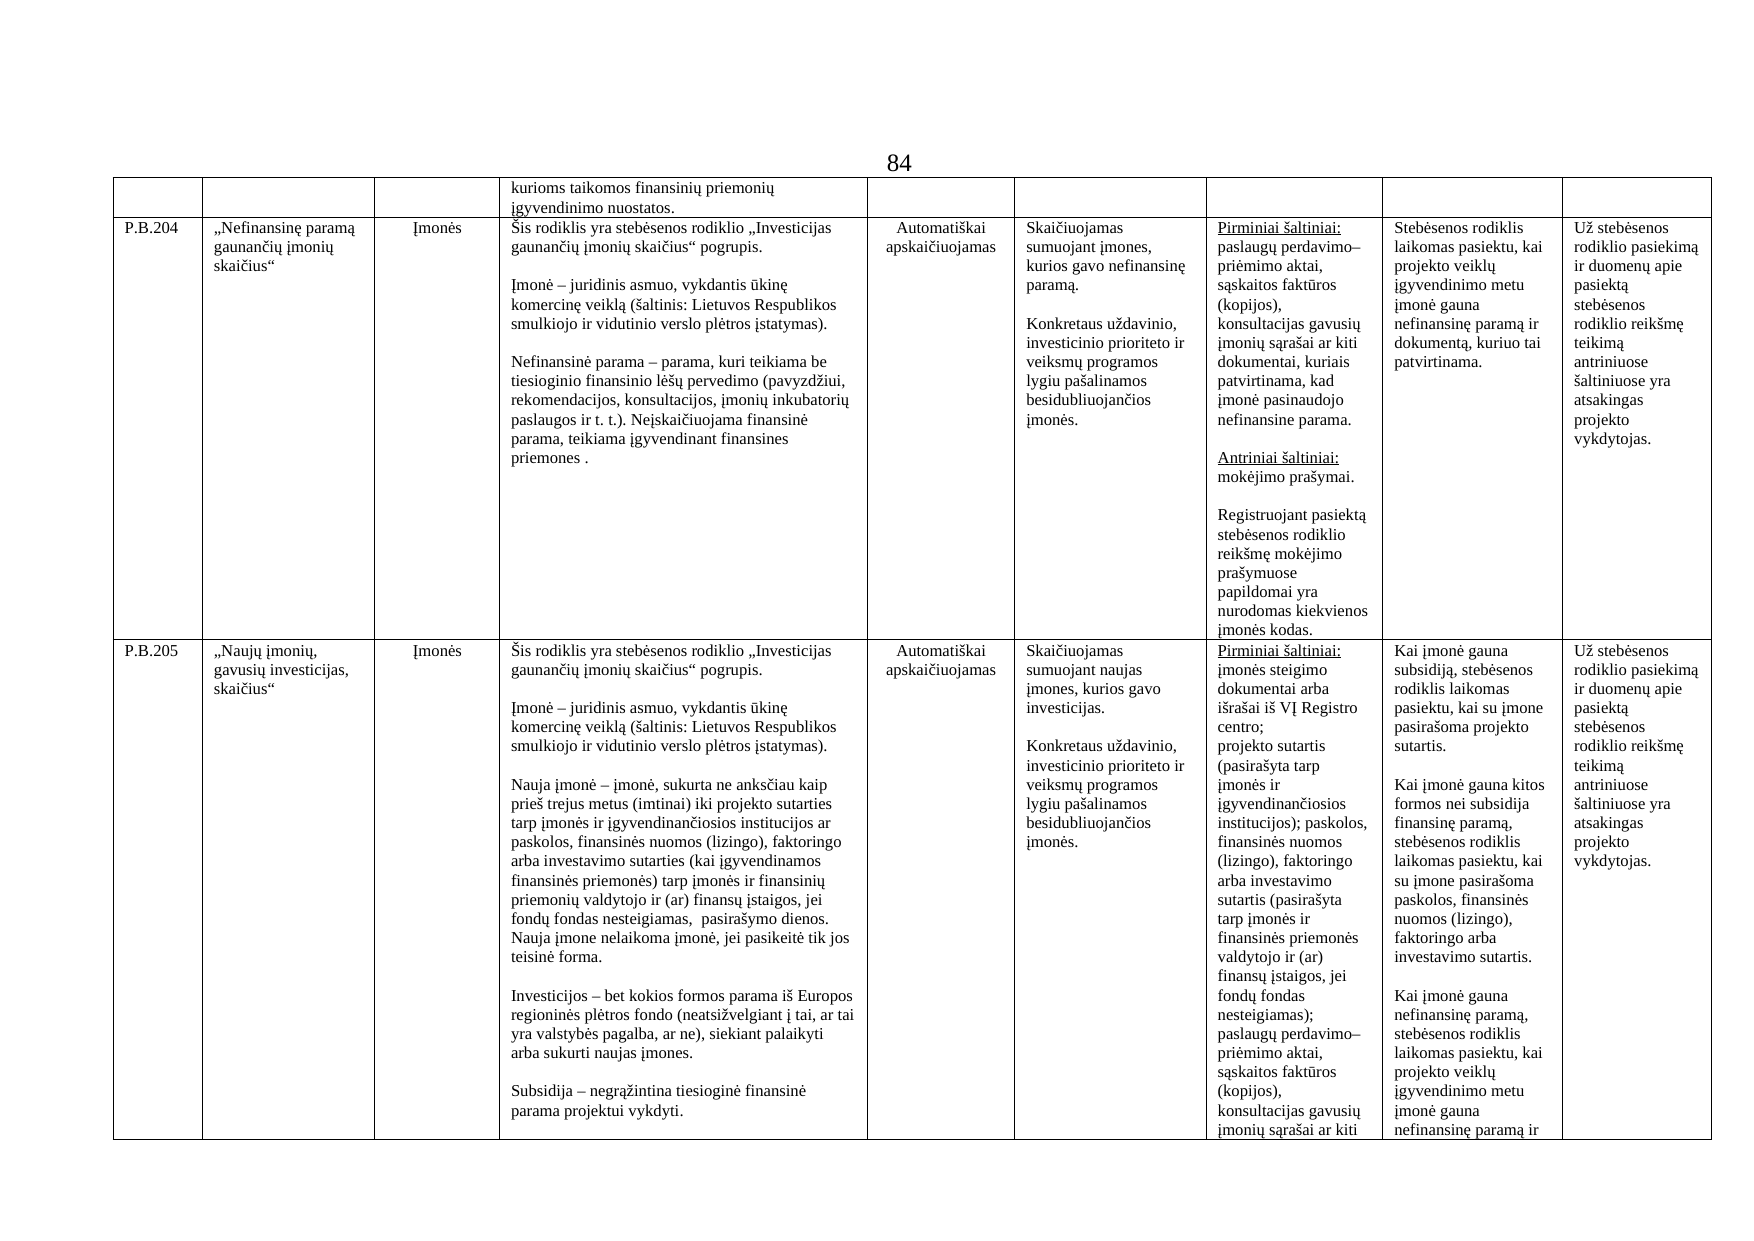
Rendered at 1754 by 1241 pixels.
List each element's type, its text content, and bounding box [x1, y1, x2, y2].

table_cell Skaičiuojamas sumuojant naujas įmones, kurios gavo investicijas. Konkretaus uždavinio, investicinio prioriteto ir veiksmų programos lygiu pašalinamos besidubliuojančios įmonės. [1015, 640, 1206, 1139]
table_cell Už stebėsenos rodiklio pasiekimą ir duomenų apie pasiektą stebėsenos rodiklio reikšmę teikimą antriniuose šaltiniuose yra atsakingas projekto vykdytojas. [1563, 218, 1711, 639]
table_cell Skaičiuojamas sumuojant įmones, kurios gavo nefinansinę paramą. Konkretaus uždavinio, investicinio prioriteto ir veiksmų programos lygiu pašalinamos besidubliuojančios įmonės. [1015, 218, 1206, 639]
table_cell kurioms taikomos finansinių priemonių įgyvendinimo nuostatos. [500, 178, 867, 217]
table_cell Automatiškai apskaičiuojamas [868, 640, 1014, 1139]
table_cell „Naujų įmonių, gavusių investicijas, skaičius“ [203, 640, 374, 1139]
table_cell Šis rodiklis yra stebėsenos rodiklio „Investicijas gaunančių įmonių skaičius“ pogrupis. Įmonė – juridinis asmuo, vykdantis ūkinę komercinę veiklą (šaltinis: Lietuvos Respublikos smulkiojo ir vidutinio verslo plėtros įstatymas). Nauja įmonė – įmonė, sukurta ne anksčiau kaip prieš trejus metus (imtinai) iki projekto sutarties tarp įmonės ir įgyvendinančiosios institucijos ar paskolos, finansinės nuomos (lizingo), faktoringo arba investavimo sutarties (kai įgyvendinamos finansinės priemonės) tarp įmonės ir finansinių priemonių valdytojo ir (ar) finansų įstaigos, jei fondų fondas nesteigiamas, pasirašymo dienos. Nauja įmone nelaikoma įmonė, jei pasikeitė tik jos teisinė forma. Investicijos – bet kokios formos parama iš Europos regioninės plėtros fondo (neatsižvelgiant į tai, ar tai yra valstybės pagalba, ar ne), siekiant palaikyti arba sukurti naujas įmones. Subsidija – negrąžintina tiesioginė finansinė parama projektui vykdyti. [500, 640, 867, 1139]
table_cell Už stebėsenos rodiklio pasiekimą ir duomenų apie pasiektą stebėsenos rodiklio reikšmę teikimą antriniuose šaltiniuose yra atsakingas projekto vykdytojas. [1563, 640, 1711, 1139]
table_cell Šis rodiklis yra stebėsenos rodiklio „Investicijas gaunančių įmonių skaičius“ pogrupis. Įmonė – juridinis asmuo, vykdantis ūkinę komercinę veiklą (šaltinis: Lietuvos Respublikos smulkiojo ir vidutinio verslo plėtros įstatymas). Nefinansinė parama – parama, kuri teikiama be tiesioginio finansinio lėšų pervedimo (pavyzdžiui, rekomendacijos, konsultacijos, įmonių inkubatorių paslaugos ir t. t.). Neįskaičiuojama finansinė parama, teikiama įgyvendinant finansines priemones . [500, 218, 867, 639]
table_cell [375, 178, 499, 217]
table_cell Kai įmonė gauna subsidiją, stebėsenos rodiklis laikomas pasiektu, kai su įmone pasirašoma projekto sutartis. Kai įmonė gauna kitos formos nei subsidija finansinę paramą, stebėsenos rodiklis laikomas pasiektu, kai su įmone pasirašoma paskolos, finansinės nuomos (lizingo), faktoringo arba investavimo sutartis. Kai įmonė gauna nefinansinę paramą, stebėsenos rodiklis laikomas pasiektu, kai projekto veiklų įgyvendinimo metu įmonė gauna nefinansinę paramą ir [1383, 640, 1562, 1139]
table_cell Pirminiai šaltiniai: įmonės steigimo dokumentai arba išrašai iš VĮ Registro centro; projekto sutartis (pasirašyta tarp įmonės ir įgyvendinančiosios institucijos); paskolos, finansinės nuomos (lizingo), faktoringo arba investavimo sutartis (pasirašyta tarp įmonės ir finansinės priemonės valdytojo ir (ar) finansų įstaigos, jei fondų fondas nesteigiamas); paslaugų perdavimo–priėmimo aktai, sąskaitos faktūros (kopijos), konsultacijas gavusių įmonių sąrašai ar kiti [1207, 640, 1382, 1139]
table_cell Įmonės [375, 640, 499, 1139]
table_cell [114, 178, 202, 217]
table_cell [203, 178, 374, 217]
table_cell [868, 178, 1014, 217]
table_cell [1563, 178, 1711, 217]
table_cell Automatiškai apskaičiuojamas [868, 218, 1014, 639]
table_cell Pirminiai šaltiniai: paslaugų perdavimo–priėmimo aktai, sąskaitos faktūros (kopijos), konsultacijas gavusių įmonių sąrašai ar kiti dokumentai, kuriais patvirtinama, kad įmonė pasinaudojo nefinansine parama. Antriniai šaltiniai: mokėjimo prašymai. Registruojant pasiektą stebėsenos rodiklio reikšmę mokėjimo prašymuose papildomai yra nurodomas kiekvienos įmonės kodas. [1207, 218, 1382, 639]
table_cell P.B.205 [114, 640, 202, 1139]
table_cell „Nefinansinę paramą gaunančių įmonių skaičius“ [203, 218, 374, 639]
table_cell Įmonės [375, 218, 499, 639]
table_cell [1383, 178, 1562, 217]
table_cell Stebėsenos rodiklis laikomas pasiektu, kai projekto veiklų įgyvendinimo metu įmonė gauna nefinansinę paramą ir dokumentą, kuriuo tai patvirtinama. [1383, 218, 1562, 639]
table_cell [1015, 178, 1206, 217]
table_cell P.B.204 [114, 218, 202, 639]
